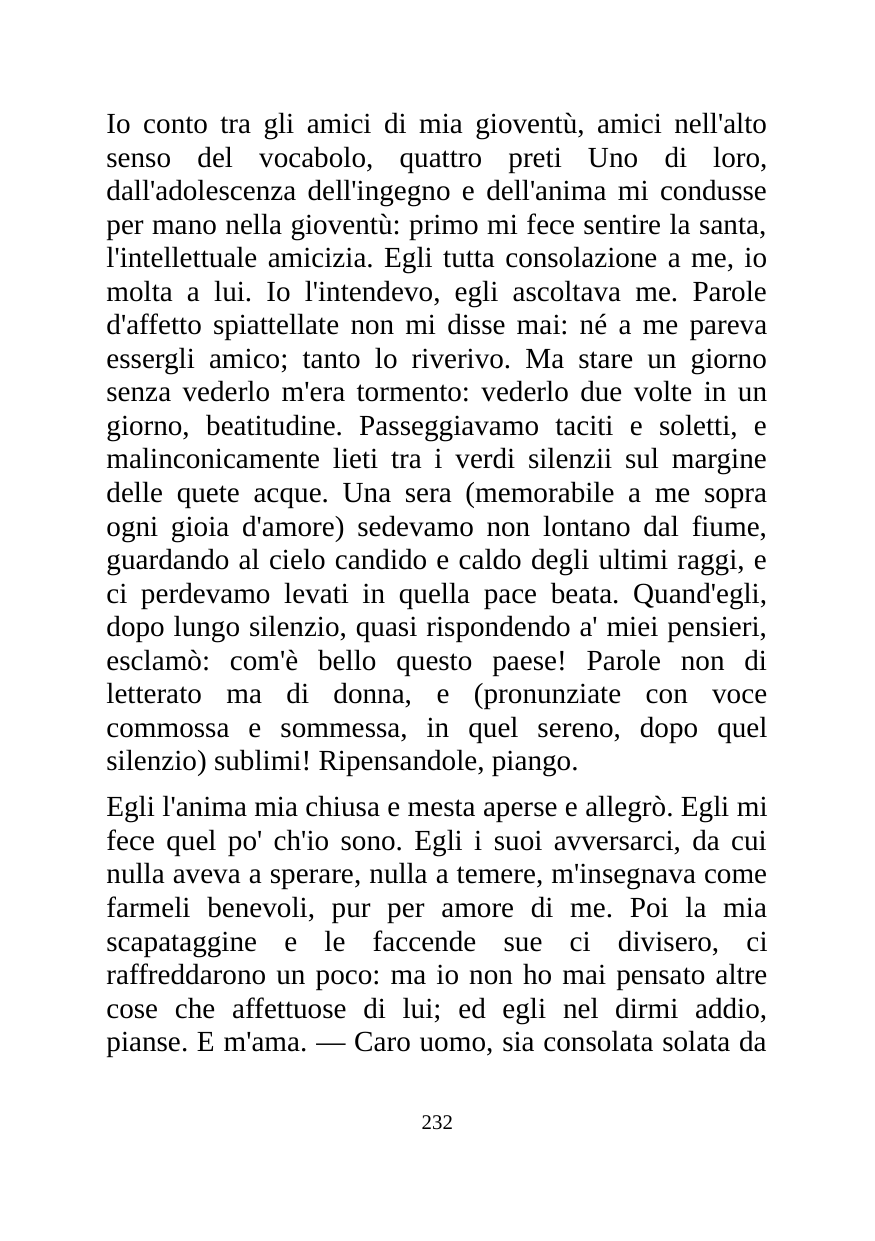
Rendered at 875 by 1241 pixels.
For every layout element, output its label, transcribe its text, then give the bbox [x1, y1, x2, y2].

text Egli l'anima mia chiusa e mesta aperse e allegrò. Egli mi fece quel po' ch'io sono. Egli i suoi avversarci, da cui nulla aveva a sperare, nulla a temere, m'insegnava come farmeli benevoli, pur per amore di me. Poi la mia scapataggine e le faccende sue ci divisero, ci raffreddarono un poco: ma io non ho mai pensato altre cose che affettuose di lui; ed egli nel dirmi addio, pianse. E m'ama. — Caro uomo, sia consolata solata da [106, 789, 768, 1058]
text Io conto tra gli amici di mia gioventù, amici nell'alto senso del vocabolo, quattro preti Uno di loro, dall'adolescenza dell'ingegno e dell'anima mi condusse per mano nella gioventù: primo mi fece sentire la santa, l'intellettuale amicizia. Egli tutta consolazione a me, io molta a lui. Io l'intendevo, egli ascoltava me. Parole d'affetto spiattellate non mi disse mai: né a me pareva essergli amico; tanto lo riverivo. Ma stare un giorno senza vederlo m'era tormento: vederlo due volte in un giorno, beatitudine. Passeggiavamo taciti e soletti, e malinconicamente lieti tra i verdi silenzii sul margine delle quete acque. Una sera (memorabile a me sopra ogni gioia d'amore) sedevamo non lontano dal fiume, guardando al cielo candido e caldo degli ultimi raggi, e ci perdevamo levati in quella pace beata. Quand'egli, dopo lungo silenzio, quasi rispondendo a' miei pensieri, esclamò: com'è bello questo paese! Parole non di letterato ma di donna, e (pronunziate con voce commossa e sommessa, in quel sereno, dopo quel silenzio) sublimi! Ripensandole, piango. [106, 106, 768, 777]
